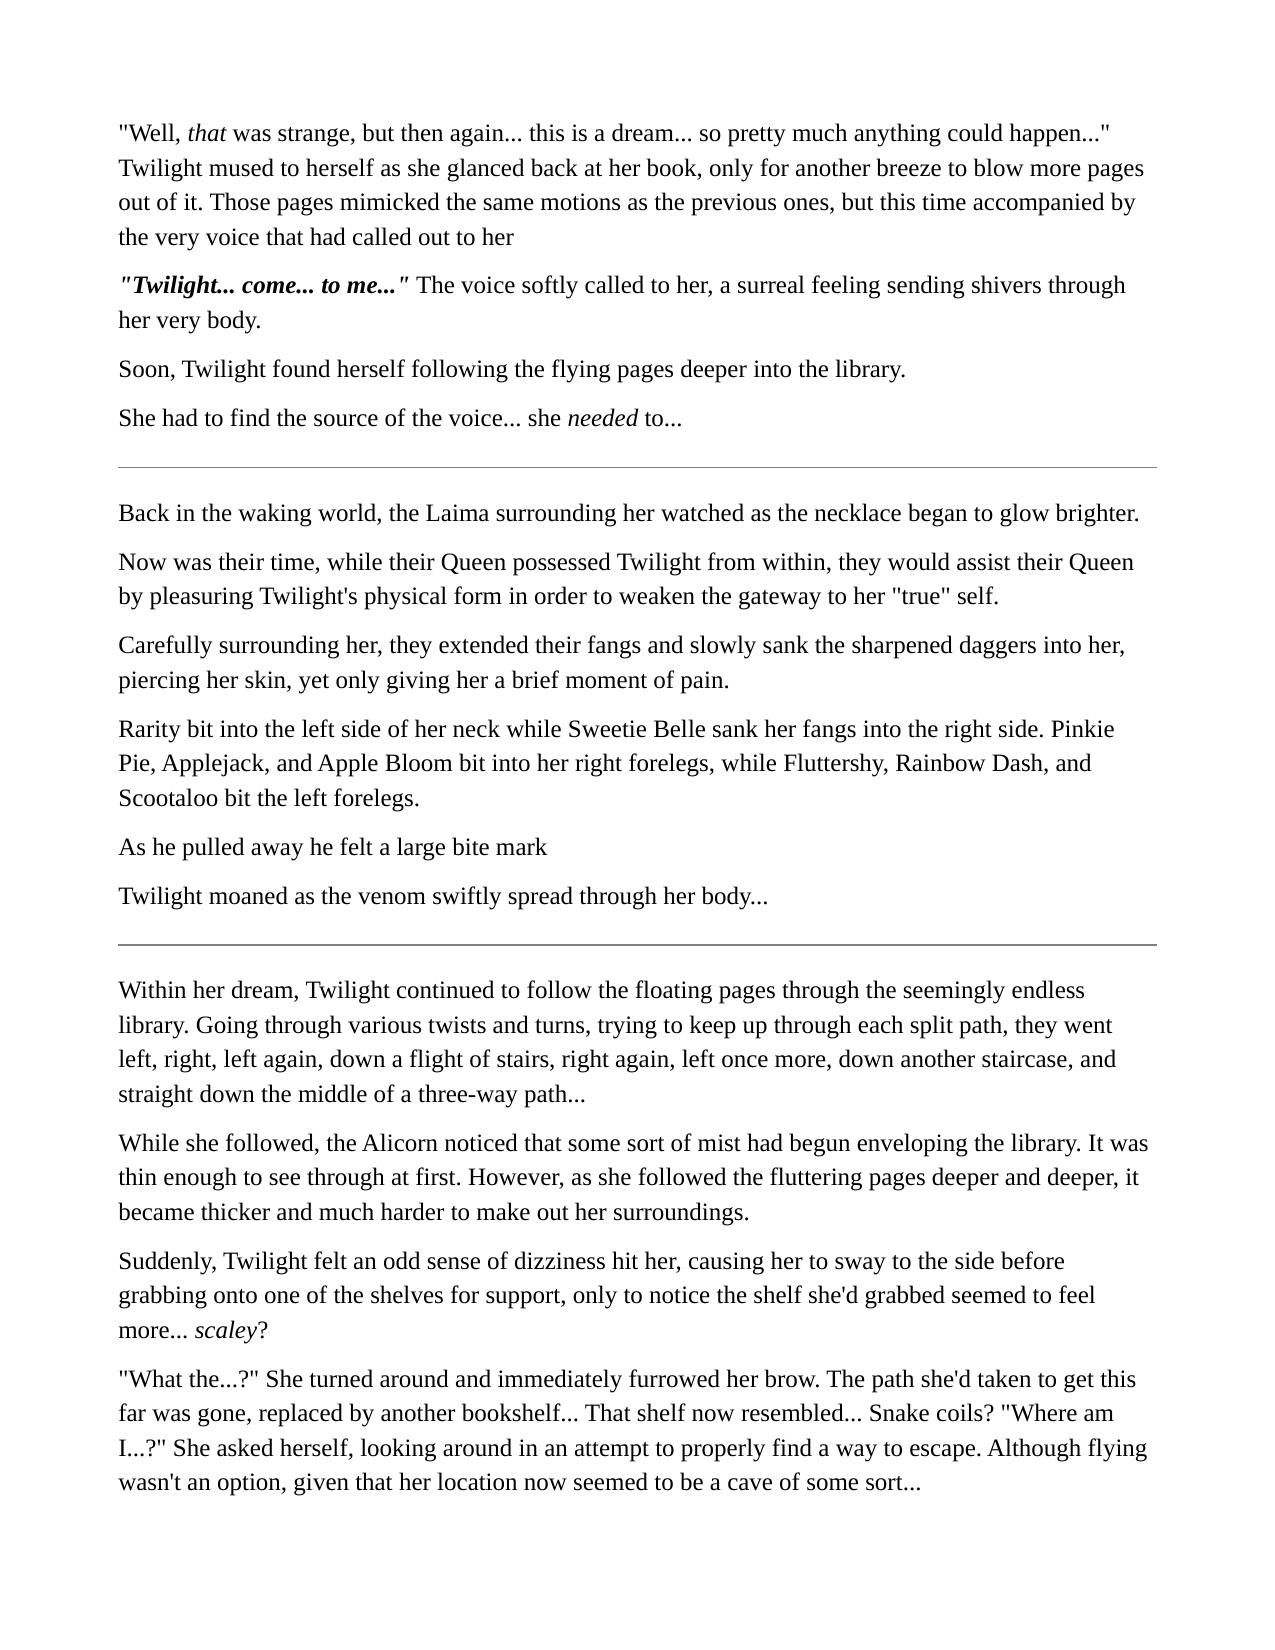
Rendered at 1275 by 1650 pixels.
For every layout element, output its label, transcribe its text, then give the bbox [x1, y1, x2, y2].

text Twilight moaned as the venom swiftly spread through her body... [118, 881, 1157, 910]
text Now was their time, while their Queen possessed Twilight from within, they would assist their Queen by pleasuring Twilight's physical form in order to weaken the gateway to her "true" self. [118, 547, 1157, 610]
text Within her dream, Twilight continued to follow the floating pages through the seemingly endless library. Going through various twists and turns, trying to keep up through each split path, they went left, right, left again, down a flight of stairs, right again, left once more, down another staircase, and straight down the middle of a three-way path... [118, 975, 1157, 1108]
text "What the...?" She turned around and immediately furrowed her brow. The path she'd taken to get this far was gone, replaced by another bookshelf... That shelf now resembled... Snake coils? "Where am I...?" She asked herself, looking around in an attempt to properly find a way to escape. Although flying wasn't an option, given that her location now seemed to be a cave of some sort... [118, 1364, 1157, 1496]
text Suddenly, Twilight felt an odd sense of dizziness hit her, causing her to sway to the side before grabbing onto one of the shelves for support, only to notice the shelf she'd grabbed seemed to feel more... scaley? [118, 1246, 1157, 1344]
text "Well, that was strange, but then again... this is a dream... so pretty much anything could happen..." Twilight mused to herself as she glanced back at her book, only for another breeze to blow more pages out of it. Those pages mimicked the same motions as the previous ones, but this time accompanied by the very voice that had called out to her [118, 118, 1157, 250]
text While she followed, the Alicorn noticed that some sort of mist had begun enveloping the library. It was thin enough to see through at first. However, as she followed the fluttering pages deeper and deeper, it became thicker and much harder to make out her surroundings. [118, 1128, 1157, 1226]
text "Twilight... come... to me..." The voice softly called to her, a surreal feeling sending shivers through her very body. [118, 271, 1157, 334]
text Carefully surrounding her, they extended their fangs and slowly sank the sharpened daggers into her, piercing her skin, yet only giving her a brief moment of pain. [118, 630, 1157, 693]
text As he pulled away he felt a large bite mark [118, 832, 1157, 861]
text Soon, Twilight found herself following the flying pages deeper into the library. [118, 354, 1157, 383]
text She had to find the source of the voice... she needed to... [118, 403, 1157, 432]
text Rarity bit into the left side of her neck while Sweetie Belle sank her fangs into the right side. Pinkie Pie, Applejack, and Apple Bloom bit into her right forelegs, while Fluttershy, Rainbow Dash, and Scootaloo bit the left forelegs. [118, 714, 1157, 812]
text Back in the waking world, the Laima surrounding her watched as the necklace began to glow brighter. [118, 498, 1157, 526]
